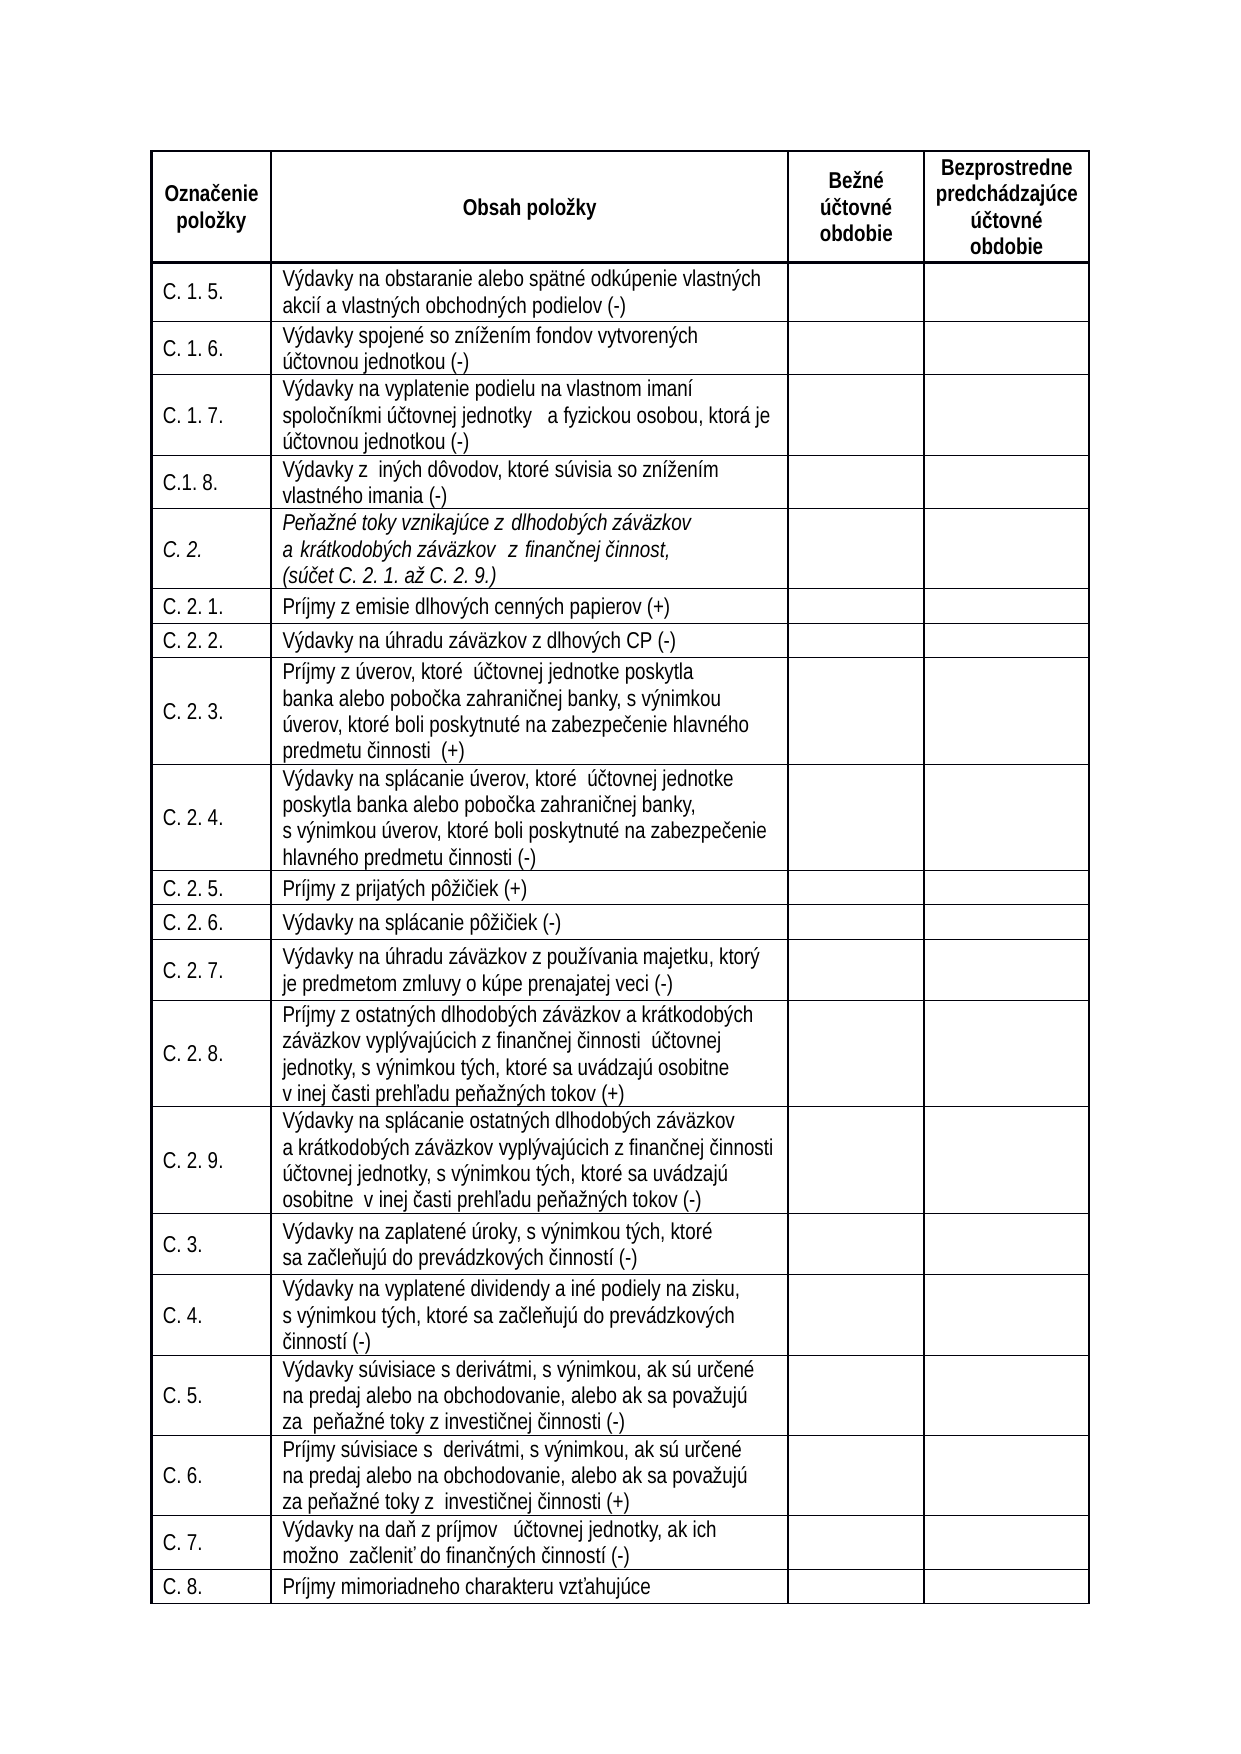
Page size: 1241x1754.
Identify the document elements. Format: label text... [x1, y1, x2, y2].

table_cell C. 2. 4. [153, 765, 270, 870]
table_cell [925, 1214, 1088, 1274]
table_cell C. 2. [153, 509, 270, 588]
table_cell C. 5. [153, 1356, 270, 1434]
table_cell [789, 456, 923, 508]
table_cell Výdavky na úhradu záväzkov z používania majetku, ktorý je predmetom zmluvy o kúpe prenajatej veci (-) [272, 940, 787, 1000]
table_cell Výdavky z iných dôvodov, ktoré súvisia so znížením vlastného imania (-) [272, 456, 787, 508]
table_cell [789, 1570, 923, 1603]
table_cell [925, 1001, 1088, 1106]
table_cell Príjmy z emisie dlhových cenných papierov (+) [272, 589, 787, 623]
table_cell [925, 1516, 1088, 1568]
table_cell [789, 1356, 923, 1434]
table_cell [925, 765, 1088, 870]
table_cell C. 6. [153, 1436, 270, 1515]
table_cell C. 3. [153, 1214, 270, 1274]
table_cell [925, 1570, 1088, 1603]
table_cell [925, 1436, 1088, 1515]
table_cell Príjmy z prijatých pôžičiek (+) [272, 871, 787, 904]
table_cell [925, 322, 1088, 374]
table_cell [789, 1107, 923, 1213]
table_cell C. 2. 8. [153, 1001, 270, 1106]
table_cell C. 1. 6. [153, 322, 270, 374]
table_cell Výdavky na daň z príjmov účtovnej jednotky, ak ich možno začleniť do finančných činností (-) [272, 1516, 787, 1568]
table_cell [789, 509, 923, 588]
table_cell C. 7. [153, 1516, 270, 1568]
table_cell C.1. 8. [153, 456, 270, 508]
table_cell C. 8. [153, 1570, 270, 1603]
table_cell Peňažné toky vznikajúce z dlhodobých záväzkov a krátkodobých záväzkov z finančnej činnost, (súčet C. 2. 1. až C. 2. 9.) [272, 509, 787, 588]
table_header Obsah položky [272, 152, 787, 261]
table_header Bezprostredne predchádzajúce účtovné obdobie [925, 152, 1088, 261]
table_cell Príjmy mimoriadneho charakteru vzťahujúce [272, 1570, 787, 1603]
table_cell [789, 658, 923, 763]
table_cell [789, 1214, 923, 1274]
table_cell Výdavky na úhradu záväzkov z dlhových CP (-) [272, 624, 787, 657]
table_cell [925, 624, 1088, 657]
table_cell [789, 940, 923, 1000]
table_cell C. 4. [153, 1275, 270, 1354]
table_cell C. 2. 7. [153, 940, 270, 1000]
table_cell Výdavky na obstaranie alebo spätné odkúpenie vlastných akcií a vlastných obchodných podielov (-) [272, 264, 787, 321]
table_cell Výdavky na zaplatené úroky, s výnimkou tých, ktoré sa začleňujú do prevádzkových činností (-) [272, 1214, 787, 1274]
table_cell [925, 1275, 1088, 1354]
table_cell [925, 658, 1088, 763]
table_cell [789, 1275, 923, 1354]
table_cell [789, 1516, 923, 1568]
table_cell [789, 375, 923, 454]
table_header Bežné účtovné obdobie [789, 152, 923, 261]
table_cell C. 2. 1. [153, 589, 270, 623]
table_cell Výdavky na vyplatenie podielu na vlastnom imaní spoločníkmi účtovnej jednotky a fyzickou osobou, ktorá je účtovnou jednotkou (-) [272, 375, 787, 454]
table_cell C. 2. 3. [153, 658, 270, 763]
table_cell C. 2. 9. [153, 1107, 270, 1213]
table_cell C. 1. 7. [153, 375, 270, 454]
table_cell [925, 871, 1088, 904]
table_cell C. 2. 2. [153, 624, 270, 657]
table_cell C. 2. 5. [153, 871, 270, 904]
table_cell [925, 1107, 1088, 1213]
table_cell [925, 375, 1088, 454]
table_cell [789, 322, 923, 374]
table_cell [789, 589, 923, 623]
table_cell [789, 765, 923, 870]
table_cell [925, 589, 1088, 623]
table_cell Príjmy súvisiace s derivátmi, s výnimkou, ak sú určené na predaj alebo na obchodovanie, alebo ak sa považujú za peňažné toky z investičnej činnosti (+) [272, 1436, 787, 1515]
table_cell Výdavky na splácanie pôžičiek (-) [272, 905, 787, 939]
table_cell [925, 264, 1088, 321]
table_cell [789, 624, 923, 657]
table_cell [789, 1436, 923, 1515]
table_cell [925, 456, 1088, 508]
table_cell [925, 940, 1088, 1000]
table_cell [789, 1001, 923, 1106]
table_cell [789, 905, 923, 939]
table_cell Výdavky na splácanie ostatných dlhodobých záväzkov a krátkodobých záväzkov vyplývajúcich z finančnej činnosti účtovnej jednotky, s výnimkou tých, ktoré sa uvádzajú osobitne v inej časti prehľadu peňažných tokov (-) [272, 1107, 787, 1213]
table_cell C. 2. 6. [153, 905, 270, 939]
table_cell Výdavky spojené so znížením fondov vytvorených účtovnou jednotkou (-) [272, 322, 787, 374]
table_cell Výdavky súvisiace s derivátmi, s výnimkou, ak sú určené na predaj alebo na obchodovanie, alebo ak sa považujú za peňažné toky z investičnej činnosti (-) [272, 1356, 787, 1434]
table_cell C. 1. 5. [153, 264, 270, 321]
table_cell Výdavky na vyplatené dividendy a iné podiely na zisku, s výnimkou tých, ktoré sa začleňujú do prevádzkových činností (-) [272, 1275, 787, 1354]
table_header Označenie položky [153, 152, 270, 261]
table_cell [789, 264, 923, 321]
table_cell [925, 905, 1088, 939]
table_cell Príjmy z úverov, ktoré účtovnej jednotke poskytla banka alebo pobočka zahraničnej banky, s výnimkou úverov, ktoré boli poskytnuté na zabezpečenie hlavného predmetu činnosti (+) [272, 658, 787, 763]
table_cell [925, 1356, 1088, 1434]
table_cell Príjmy z ostatných dlhodobých záväzkov a krátkodobých záväzkov vyplývajúcich z finančnej činnosti účtovnej jednotky, s výnimkou tých, ktoré sa uvádzajú osobitne v inej časti prehľadu peňažných tokov (+) [272, 1001, 787, 1106]
table_cell [789, 871, 923, 904]
table_cell [925, 509, 1088, 588]
table_cell Výdavky na splácanie úverov, ktoré účtovnej jednotke poskytla banka alebo pobočka zahraničnej banky, s výnimkou úverov, ktoré boli poskytnuté na zabezpečenie hlavného predmetu činnosti (-) [272, 765, 787, 870]
